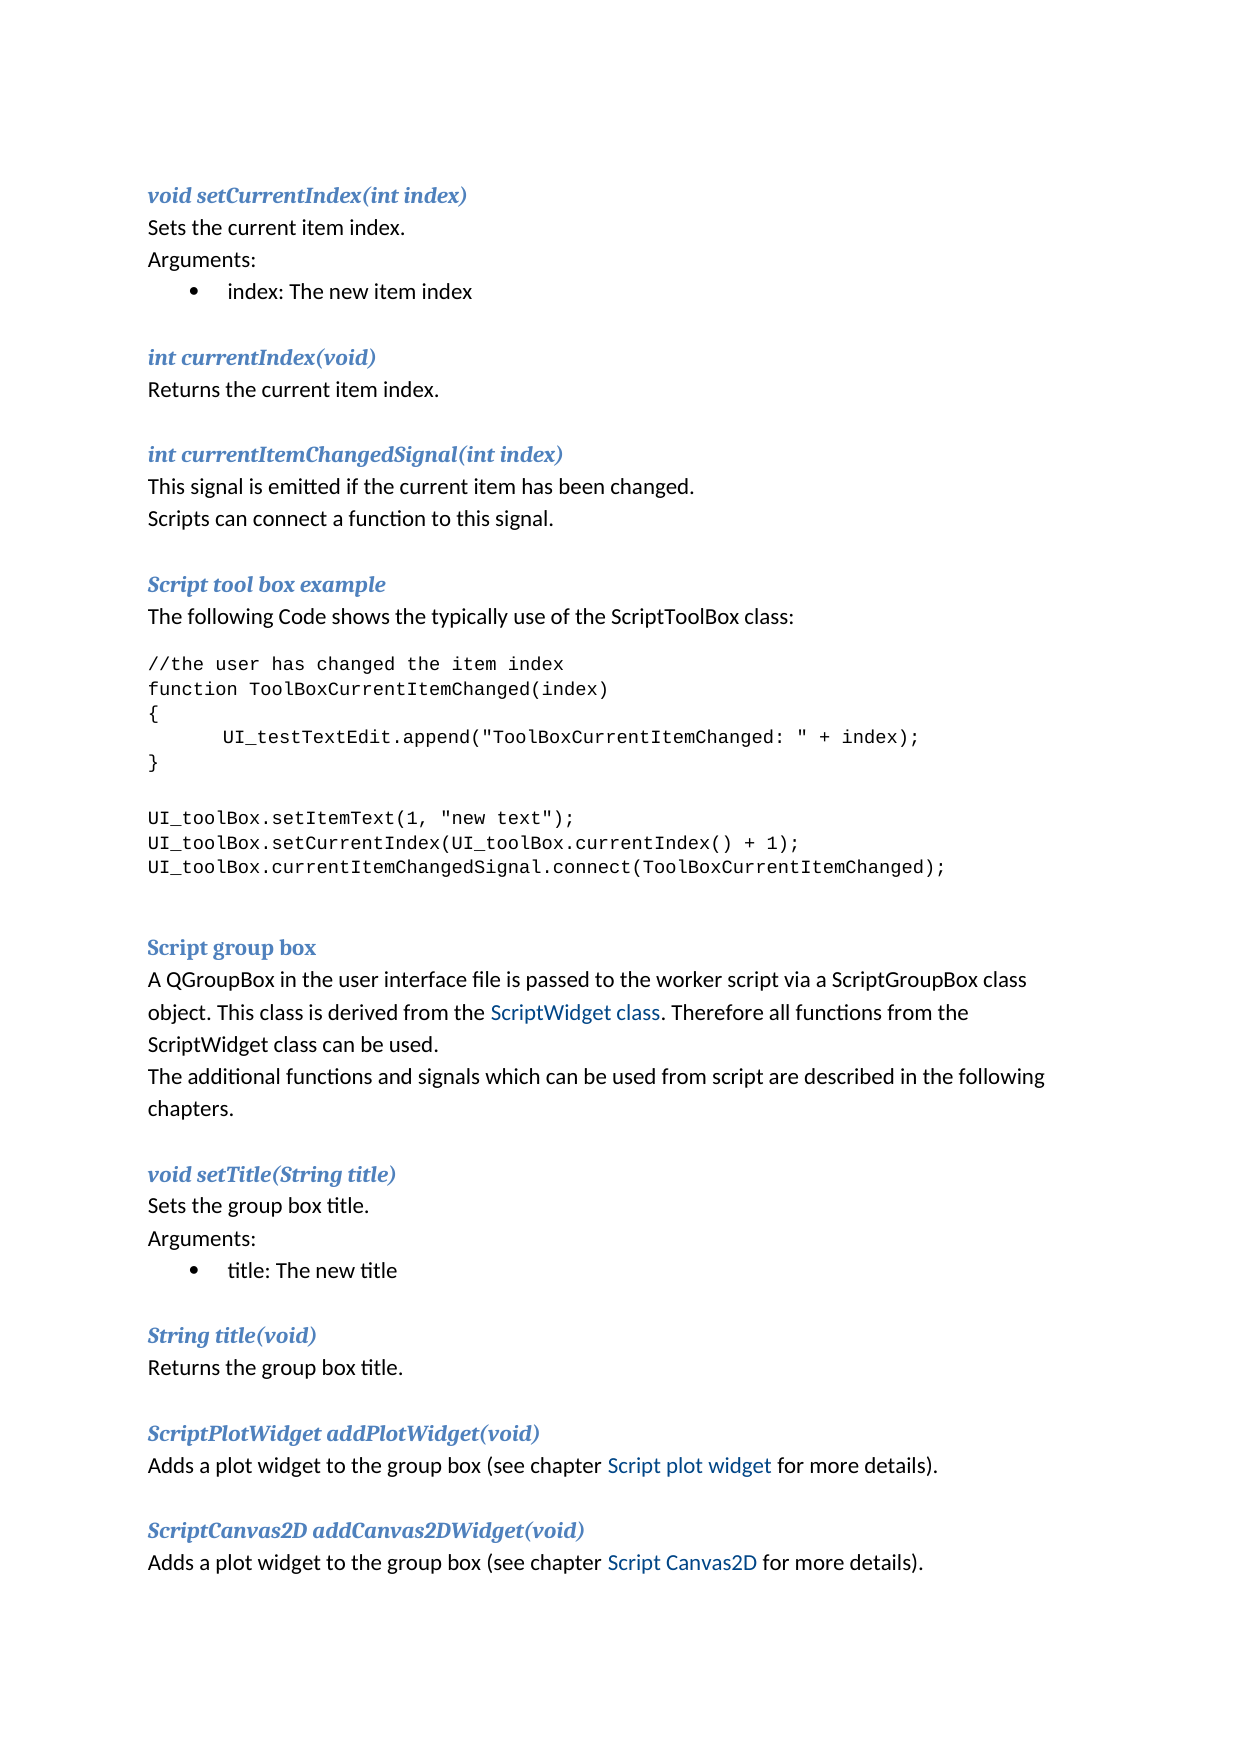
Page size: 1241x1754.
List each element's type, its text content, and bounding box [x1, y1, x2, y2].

text Arguments: [148, 245, 1093, 273]
text The additional functions and signals which can be used from script are described in the following chapters. [148, 1062, 1093, 1122]
text Sets the current item index. [148, 213, 1093, 241]
subtitle Script tool box example [148, 572, 1093, 598]
text function ToolBoxCurrentItemChanged(index) [148, 679, 1093, 701]
subtitle Script group box [148, 935, 1093, 962]
text Sets the group box title. [148, 1192, 1093, 1220]
text Returns the group box title. [148, 1353, 1093, 1382]
subtitle void setCurrentIndex(int index) [148, 183, 1093, 209]
text The following Code shows the typically use of the ScriptToolBox class: [148, 602, 1093, 630]
text A QGroupBox in the user interface file is passed to the worker script via a ScriptGroupBox class object. This class is derived from the ScriptWidget class. Therefore all functions from the ScriptWidget class can be used. [148, 965, 1093, 1058]
text Returns the current item index. [148, 375, 1093, 403]
subtitle ScriptCanvas2D addCanvas2DWidget(void) [148, 1518, 1093, 1545]
subtitle ScriptPlotWidget addPlotWidget(void) [148, 1421, 1093, 1447]
subtitle int currentIndex(void) [148, 344, 1093, 371]
text { [148, 704, 1093, 725]
subtitle String title(void) [148, 1323, 1093, 1350]
text UI_toolBox.currentItemChangedSignal.connect(ToolBoxCurrentItemChanged); [148, 858, 1093, 879]
text UI_toolBox.setCurrentIndex(UI_toolBox.currentIndex() + 1); [148, 833, 1093, 855]
list title: The new title [190, 1256, 1093, 1284]
text UI_toolBox.setItemText(1, "new text"); [148, 809, 1093, 830]
text } [148, 752, 1093, 774]
text This signal is emitted if the current item has been changed. [148, 472, 1093, 500]
subtitle int currentItemChangedSignal(int index) [148, 442, 1093, 468]
text Adds a plot widget to the group box (see chapter Script Canvas2D for more details). [148, 1548, 1093, 1577]
list index: The new item index [190, 277, 1093, 305]
text //the user has changed the item index [148, 655, 1093, 676]
text Scripts can connect a function to this signal. [148, 504, 1093, 532]
text Arguments: [148, 1224, 1093, 1252]
subtitle void setTitle(String title) [148, 1161, 1093, 1188]
text UI_testTextEdit.append("ToolBoxCurrentItemChanged: " + index); [148, 728, 1093, 749]
text Adds a plot widget to the group box (see chapter Script plot widget for more details). [148, 1451, 1093, 1479]
